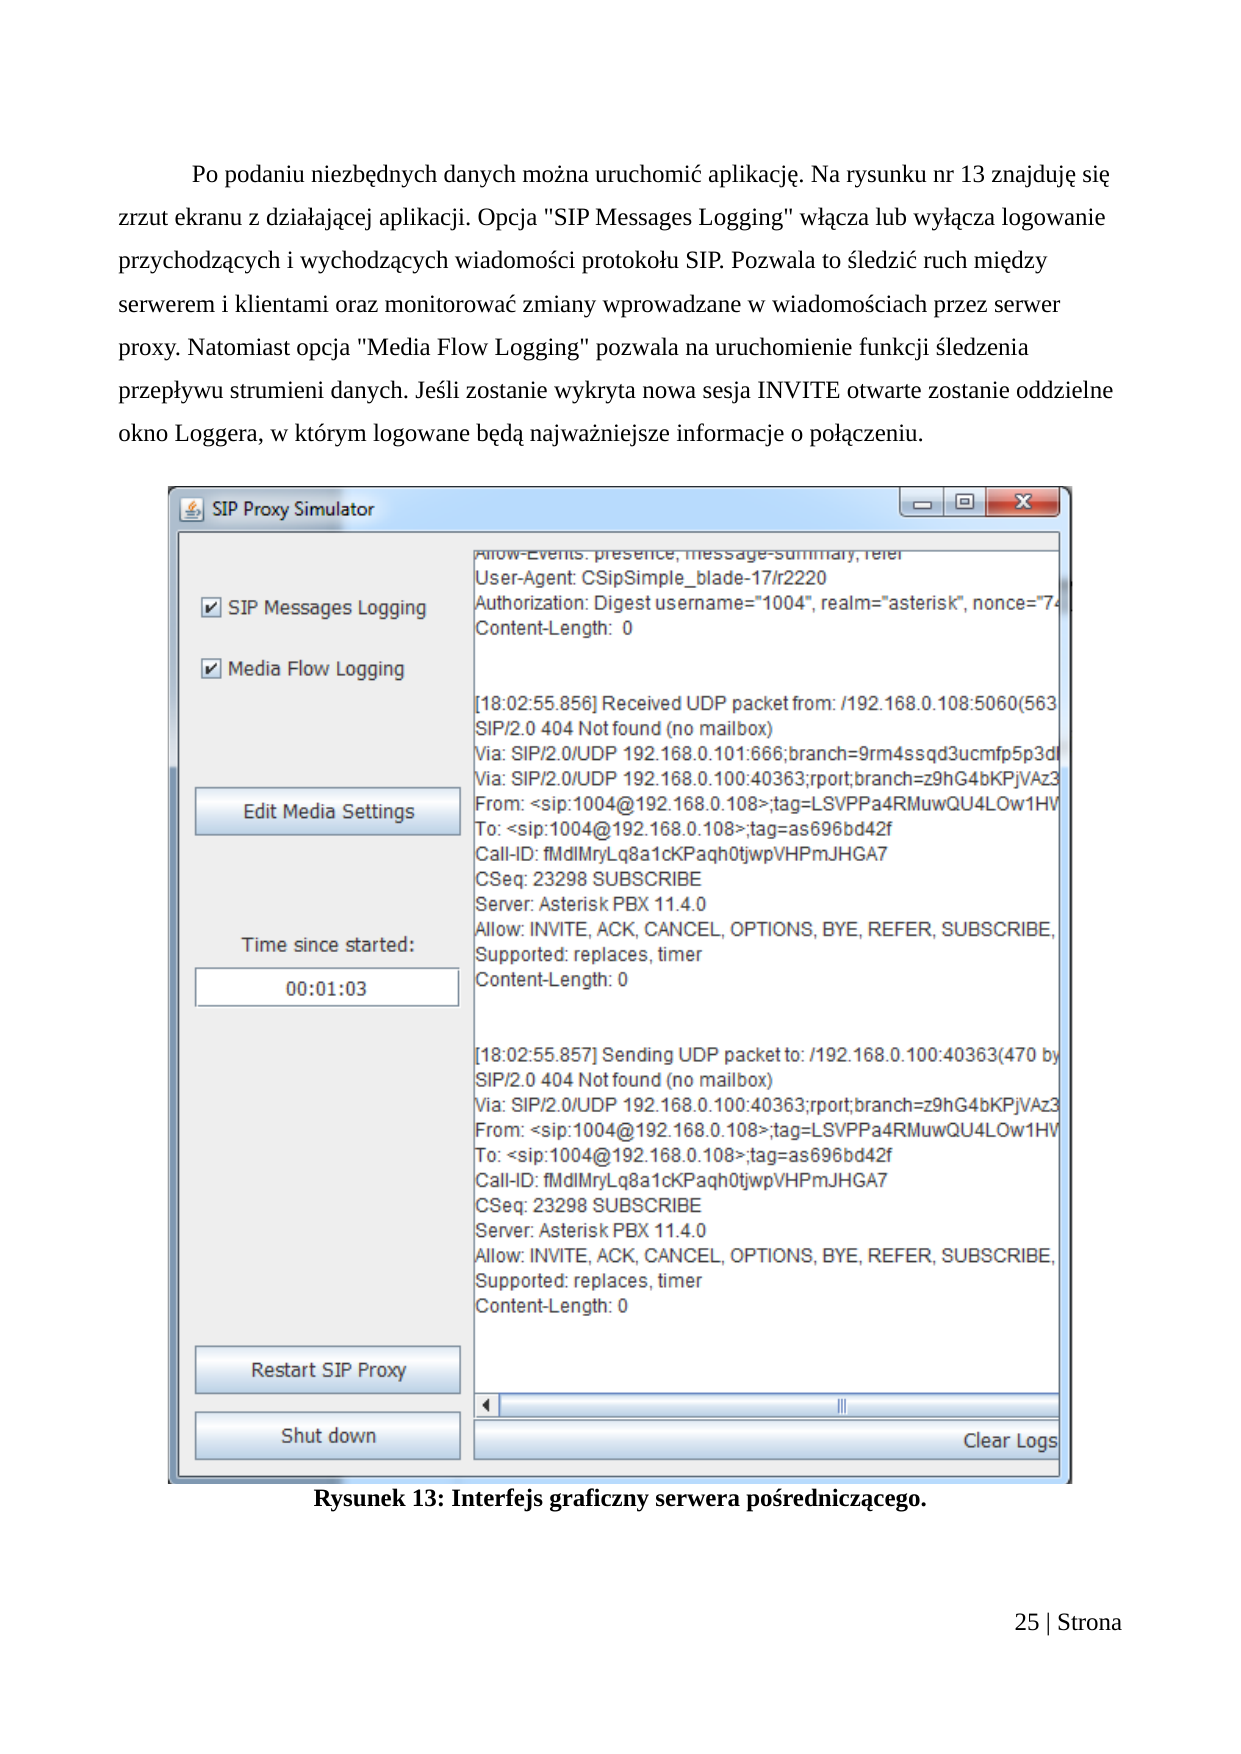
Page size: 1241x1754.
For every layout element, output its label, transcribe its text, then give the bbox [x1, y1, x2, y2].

text Po podaniu niezbędnych danych można uruchomić aplikację. Na rysunku nr 13 znajduję się zrzut ekranu z działającej aplikacji. Opcja "SIP Messages Logging" włącza lub wyłącza logowanie przychodzących i wychodzących wiadomości protokołu SIP. Pozwala to śledzić ruch między serwerem i klientami oraz monitorować zmiany wprowadzane w wiadomościach przez serwer proxy. Natomiast opcja "Media Flow Logging" pozwala na uruchomienie funkcji śledzenia przepływu strumieni danych. Jeśli zostanie wykryta nowa sesja INVITE otwarte zostanie oddzielne okno Loggera, w którym logowane będą najważniejsze informacje o połączeniu. [118, 159, 1122, 447]
text Rysunek 13: Interfejs graficzny serwera pośredniczącego. [168, 1484, 1072, 1512]
